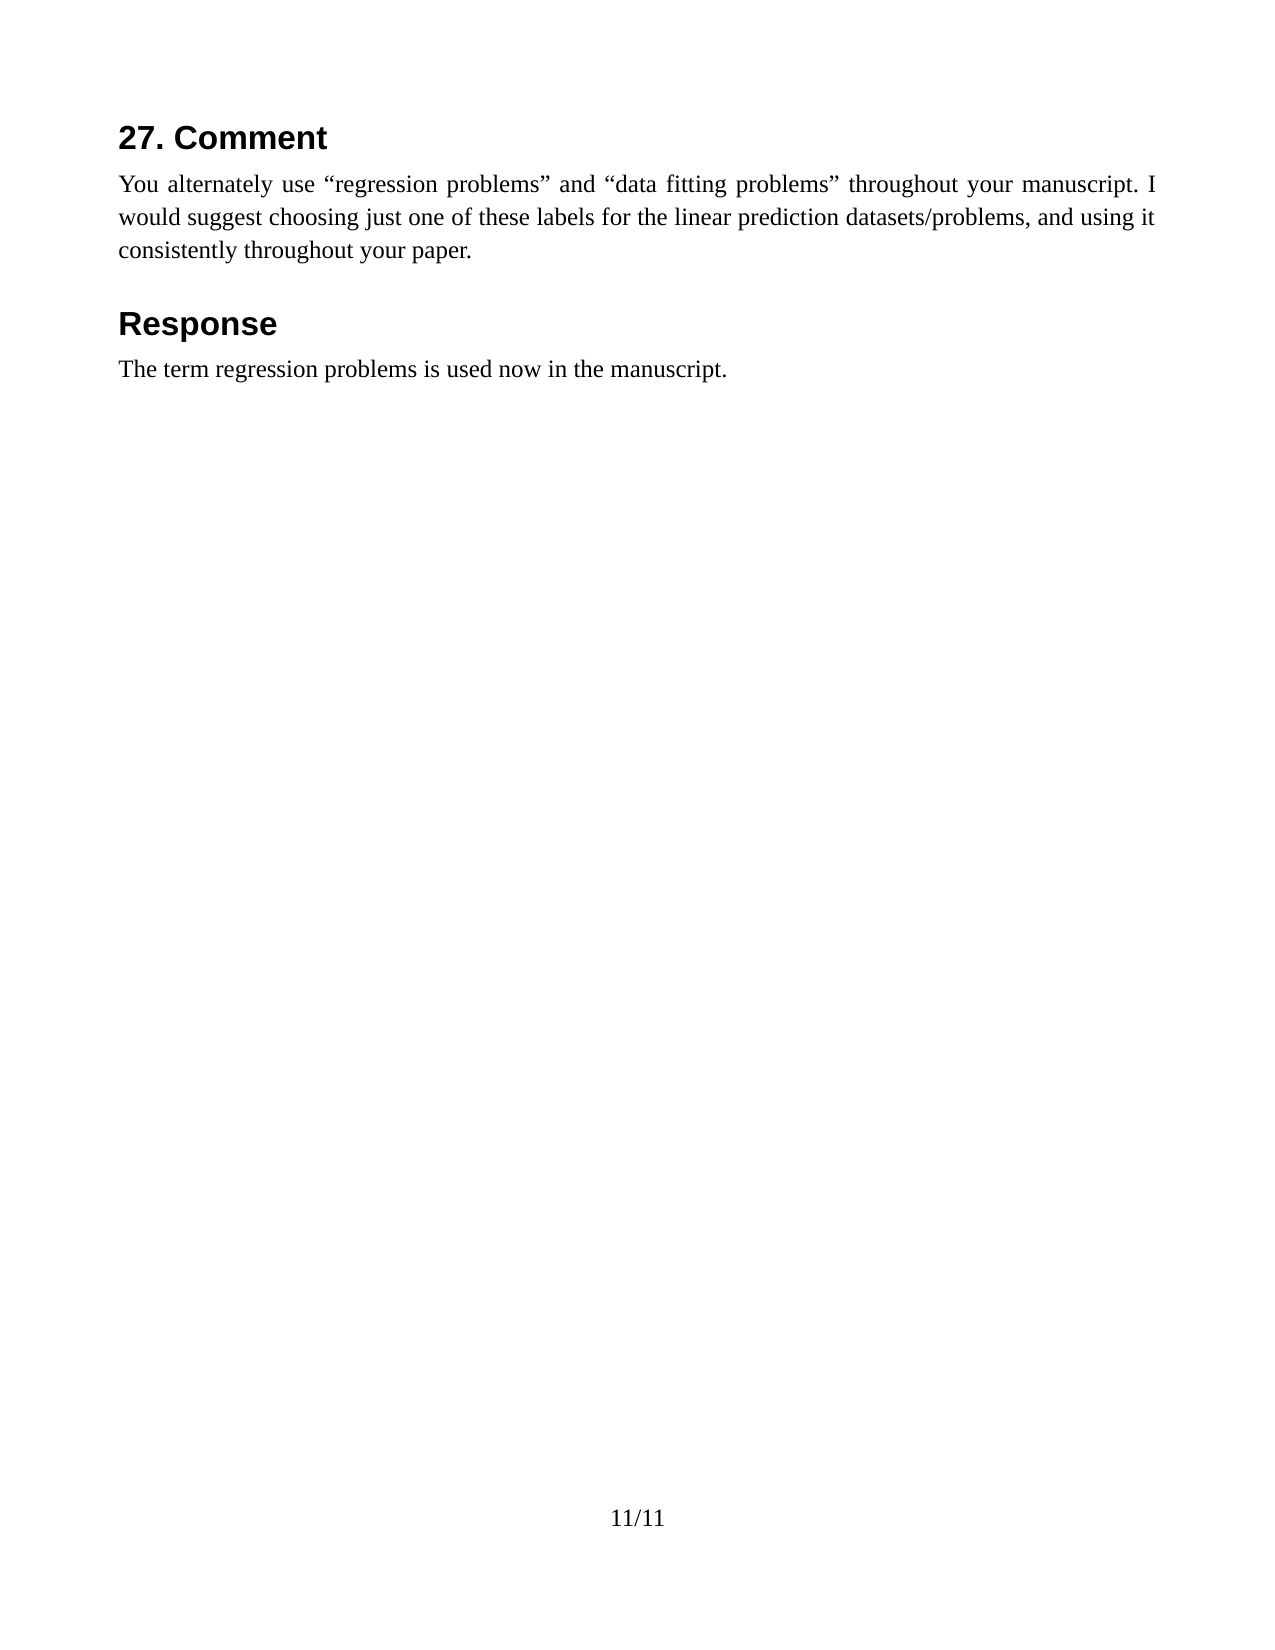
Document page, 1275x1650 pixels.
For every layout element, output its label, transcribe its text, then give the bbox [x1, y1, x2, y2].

subtitle 27. Comment [118, 118, 1157, 157]
subtitle Response [118, 303, 1157, 342]
text The term regression problems is used now in the manuscript. [118, 354, 1157, 383]
text You alternately use “regression problems” and “data fitting problems” throughout your manuscript. I would suggest choosing just one of these labels for the linear prediction datasets/problems, and using it consistently throughout your paper. [118, 169, 1157, 264]
